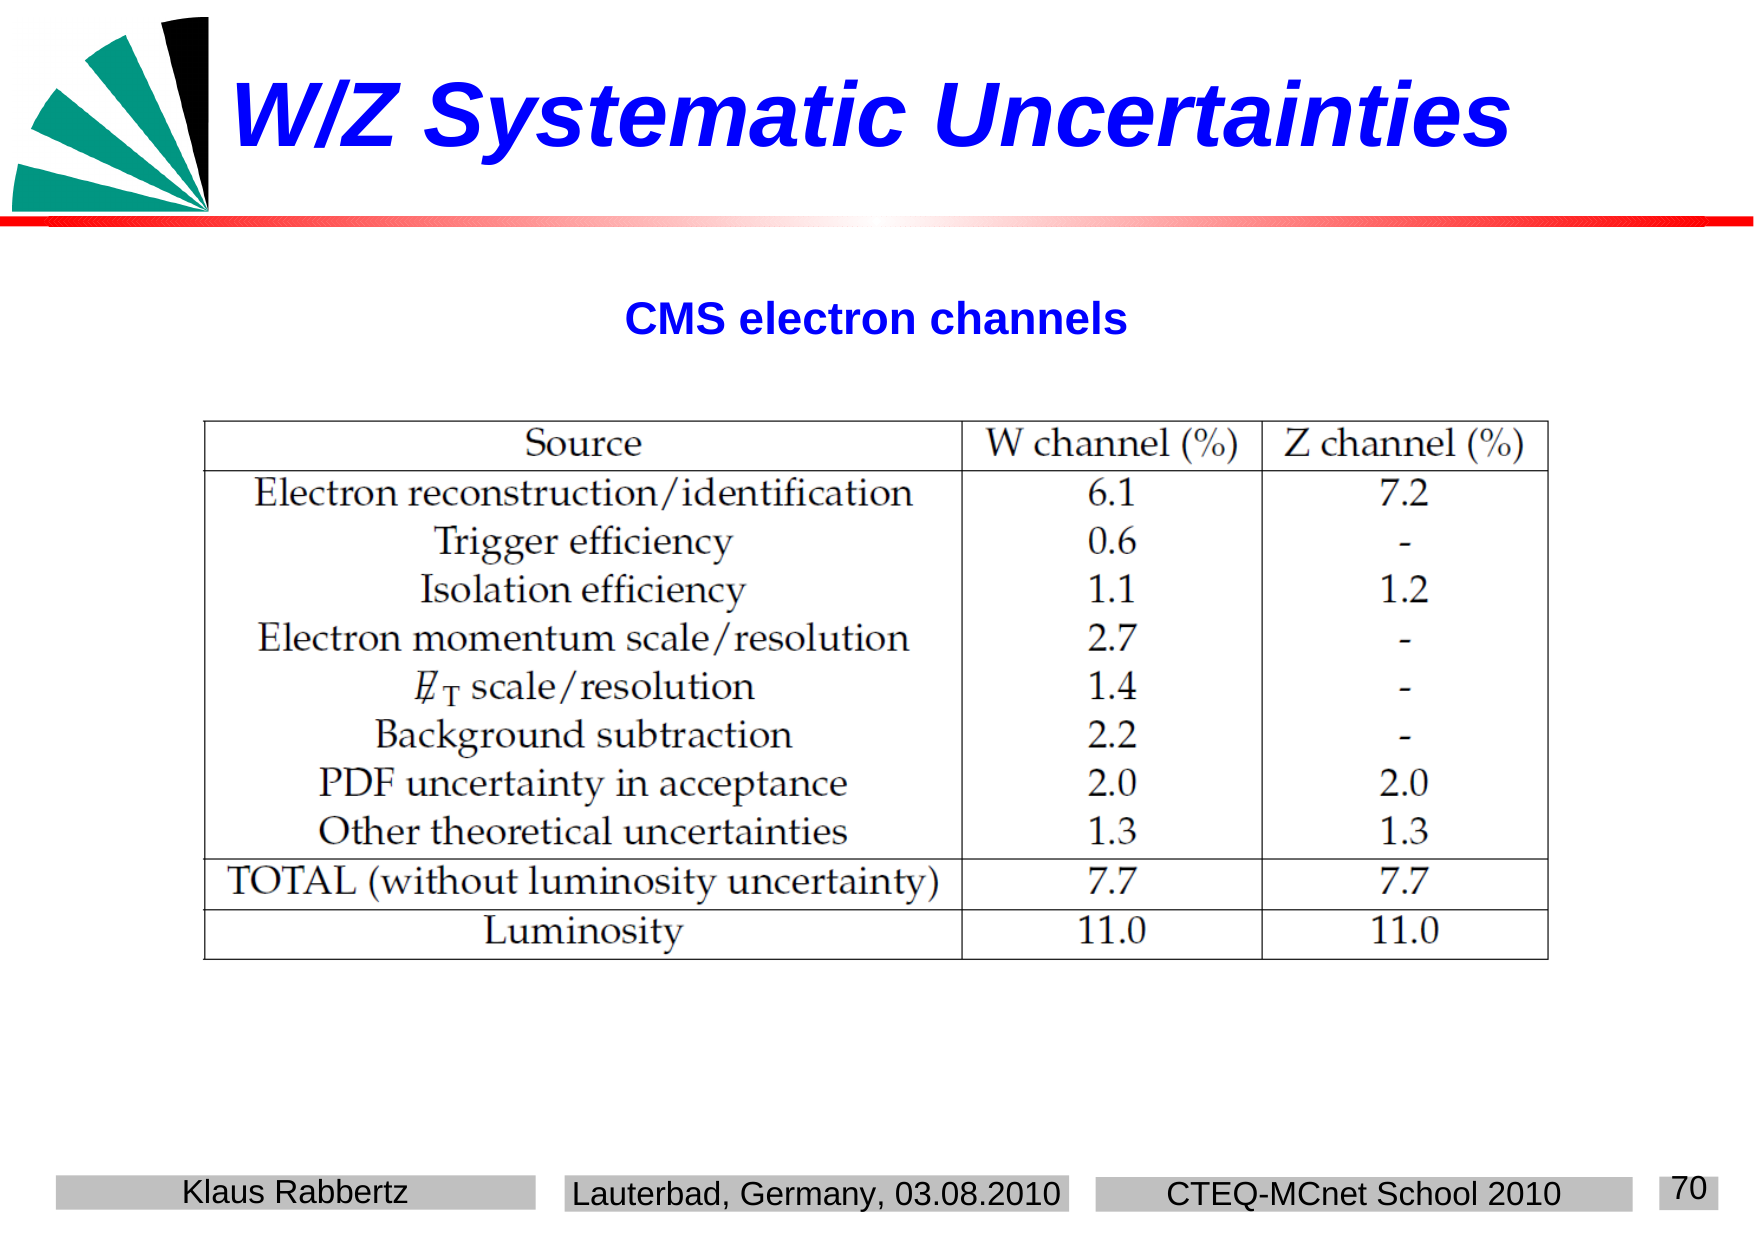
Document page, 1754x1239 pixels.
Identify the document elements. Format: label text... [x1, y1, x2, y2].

text_box CMS electron channels [612, 287, 1141, 352]
picture [196, 410, 1557, 973]
picture [12, 17, 209, 214]
title W/Z Systematic Uncertainties [220, 16, 1525, 213]
